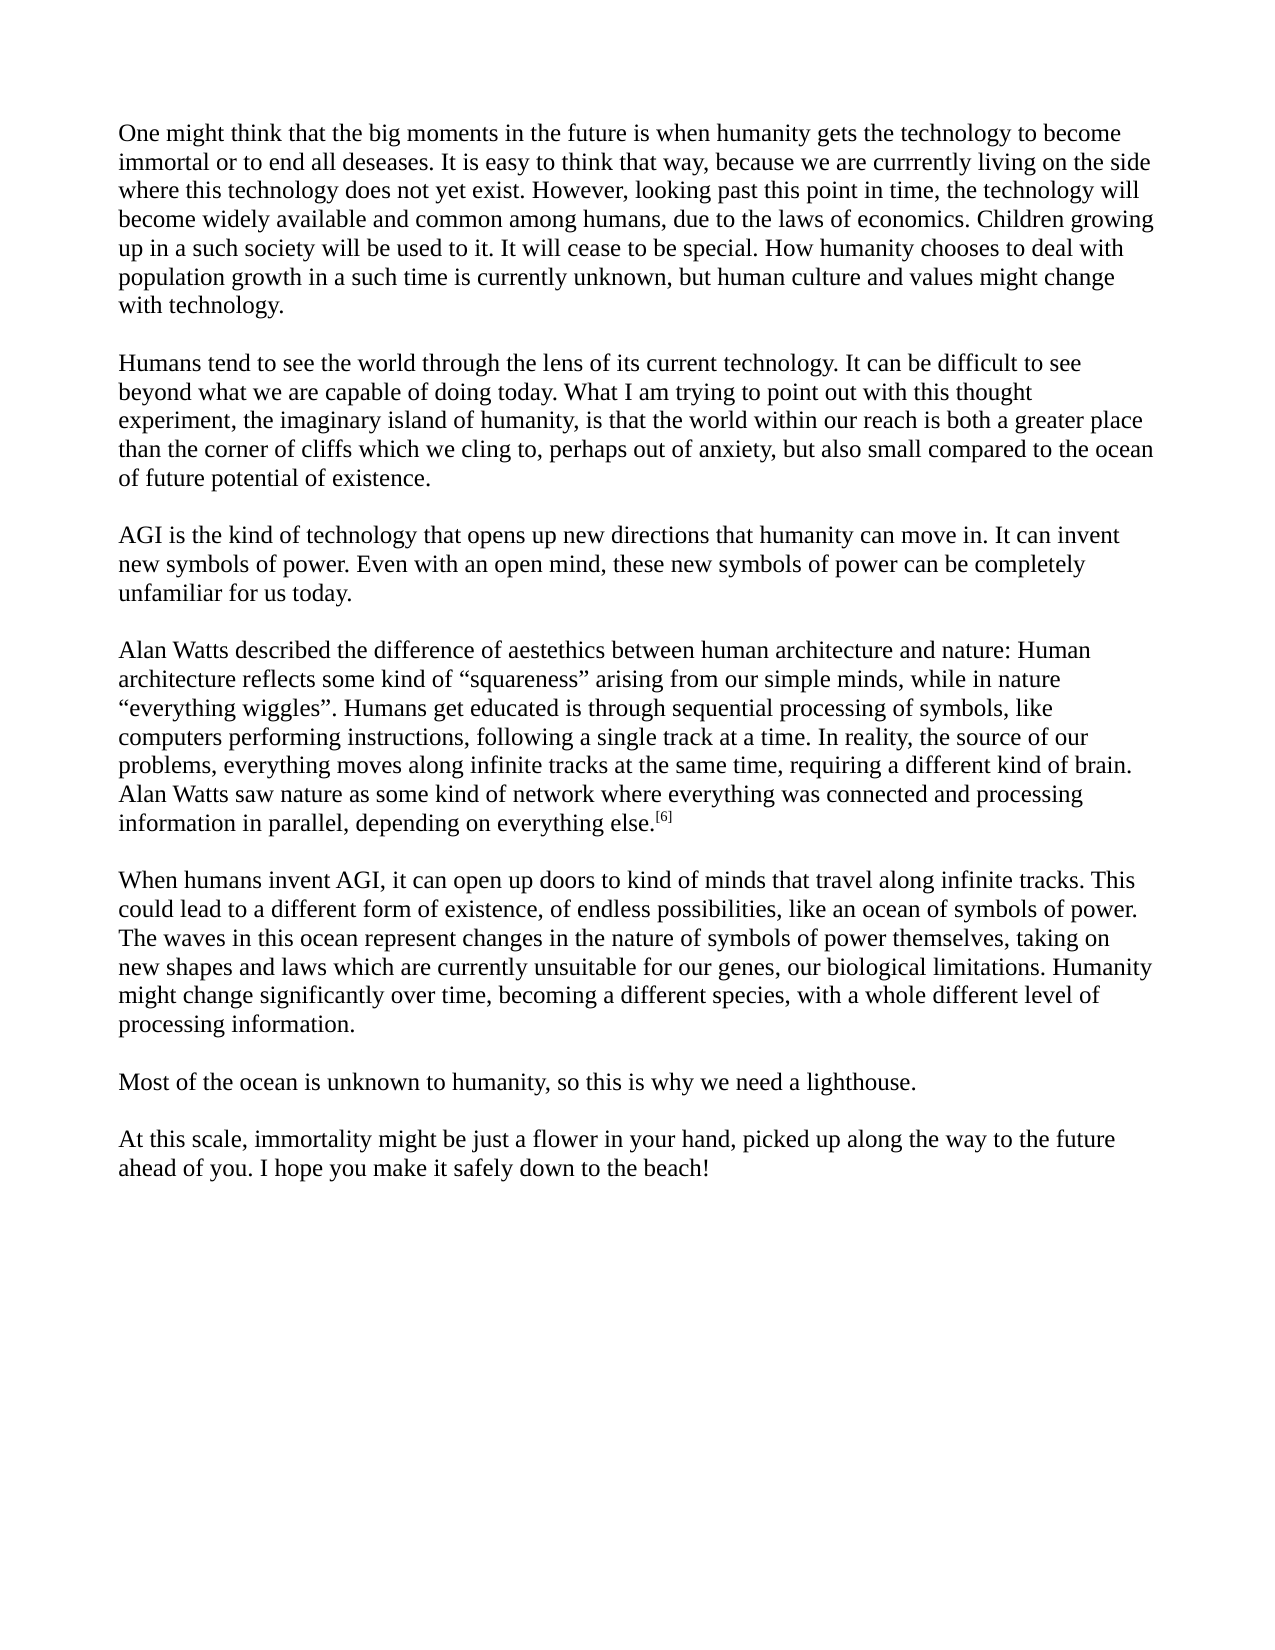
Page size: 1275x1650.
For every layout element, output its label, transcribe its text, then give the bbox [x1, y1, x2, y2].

text One might think that the big moments in the future is when humanity gets the technology to become immortal or to end all deseases. It is easy to think that way, because we are currrently living on the side where this technology does not yet exist. However, looking past this point in time, the technology will become widely available and common among humans, due to the laws of economics. Children growing up in a such society will be used to it. It will cease to be special. How humanity chooses to deal with population growth in a such time is currently unknown, but human culture and values might change with technology. [118, 118, 1157, 319]
text AGI is the kind of technology that opens up new directions that humanity can move in. It can invent new symbols of power. Even with an open mind, these new symbols of power can be completely unfamiliar for us today. [118, 521, 1157, 607]
text Most of the ocean is unknown to humanity, so this is why we need a lighthouse. [118, 1067, 1157, 1096]
text At this scale, immortality might be just a flower in your hand, picked up along the way to the future ahead of you. I hope you make it safely down to the beach! [118, 1124, 1157, 1182]
text Alan Watts described the difference of aestethics between human architecture and nature: Human architecture reflects some kind of “squareness” arising from our simple minds, while in nature “everything wiggles”. Humans get educated is through sequential processing of symbols, like computers performing instructions, following a single track at a time. In reality, the source of our problems, everything moves along infinite tracks at the same time, requiring a different kind of brain. Alan Watts saw nature as some kind of network where everything was connected and processing information in parallel, depending on everything else.[6] [118, 636, 1157, 837]
text When humans invent AGI, it can open up doors to kind of minds that travel along infinite tracks. This could lead to a different form of existence, of endless possibilities, like an ocean of symbols of power. The waves in this ocean represent changes in the nature of symbols of power themselves, taking on new shapes and laws which are currently unsuitable for our genes, our biological limitations. Humanity might change significantly over time, becoming a different species, with a whole different level of processing information. [118, 866, 1157, 1038]
text Humans tend to see the world through the lens of its current technology. It can be difficult to see beyond what we are capable of doing today. What I am trying to point out with this thought experiment, the imaginary island of humanity, is that the world within our reach is both a greater place than the corner of cliffs which we cling to, perhaps out of anxiety, but also small compared to the ocean of future potential of existence. [118, 348, 1157, 492]
